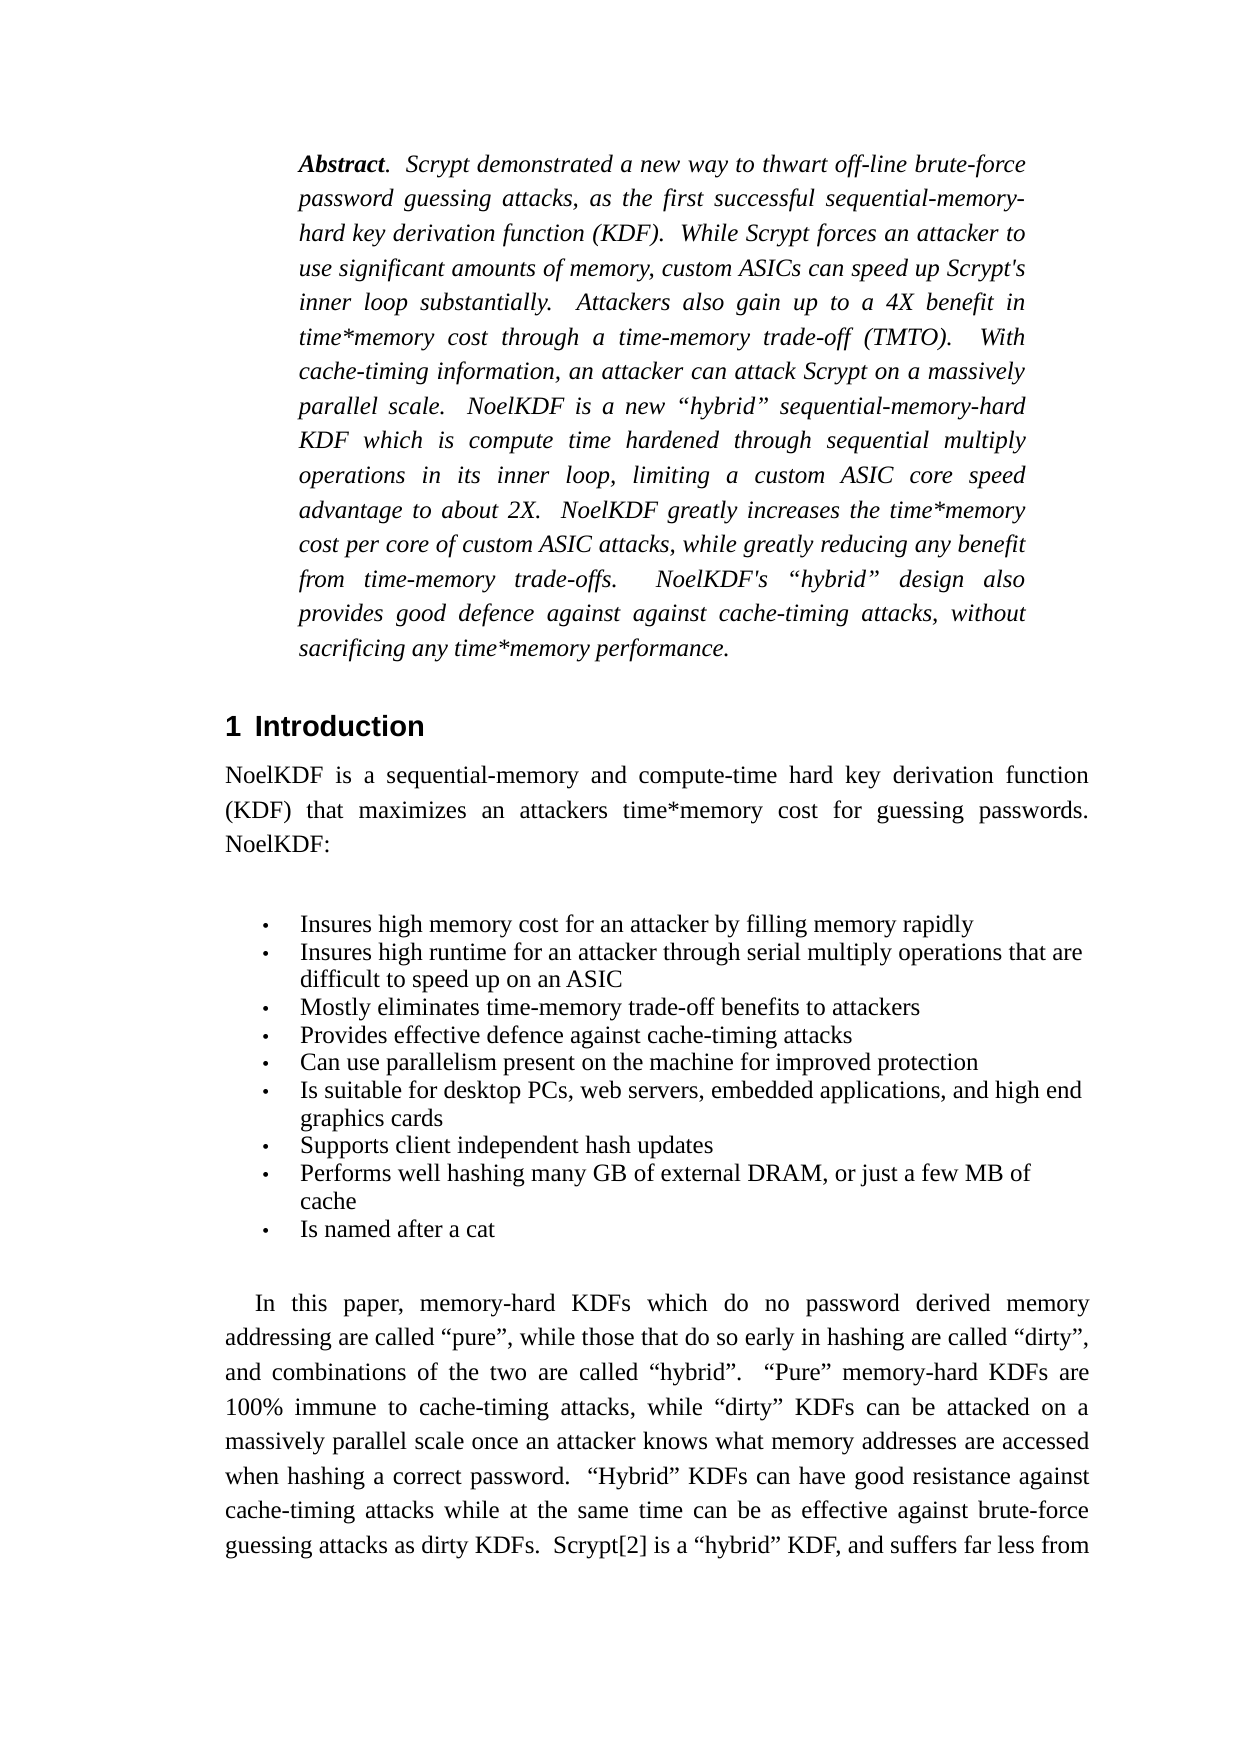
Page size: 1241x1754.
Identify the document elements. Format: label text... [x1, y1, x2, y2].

list Insures high runtime for an attacker through serial multiply operations that are difficult to speed up on an ASIC [262, 938, 1090, 993]
subtitle Introduction [225, 710, 1090, 743]
list Insures high memory cost for an attacker by filling memory rapidly [262, 910, 1090, 938]
list Can use parallelism present on the machine for improved protection [262, 1048, 1090, 1076]
list Supports client independent hash updates [262, 1132, 1090, 1159]
list Performs well hashing many GB of external DRAM, or just a few MB of cache [262, 1159, 1090, 1215]
text NoelKDF is a sequential-memory and compute-time hard key derivation function (KDF) that maximizes an attackers time*memory cost for guessing passwords. NoelKDF: [225, 761, 1090, 858]
list Provides effective defence against cache-timing attacks [262, 1021, 1090, 1048]
list Is suitable for desktop PCs, web servers, embedded applications, and high end graphics cards [262, 1076, 1090, 1132]
list Is named after a cat [262, 1215, 1090, 1242]
list Mostly eliminates time-memory trade-off benefits to attackers [262, 993, 1090, 1021]
text In this paper, memory-hard KDFs which do no password derived memory addressing are called “pure”, while those that do so early in hashing are called “dirty”, and combinations of the two are called “hybrid”. “Pure” memory-hard KDFs are 100% immune to cache-timing attacks, while “dirty” KDFs can be attacked on a massively parallel scale once an attacker knows what memory addresses are accessed when hashing a correct password. “Hybrid” KDFs can have good resistance against cache-timing attacks while at the same time can be as effective against brute-force guessing attacks as dirty KDFs. Scrypt[2] is a “hybrid” KDF, and suffers far less from [225, 1289, 1090, 1559]
text Abstract. Scrypt demonstrated a new way to thwart off-line brute-force password guessing attacks, as the first successful sequential-memory-hard key derivation function (KDF). While Scrypt forces an attacker to use significant amounts of memory, custom ASICs can speed up Scrypt's inner loop substantially. Attackers also gain up to a 4X benefit in time*memory cost through a time-memory trade-off (TMTO). With cache-timing information, an attacker can attack Scrypt on a massively parallel scale. NoelKDF is a new “hybrid” sequential-memory-hard KDF which is compute time hardened through sequential multiply operations in its inner loop, limiting a custom ASIC core speed advantage to about 2X. NoelKDF greatly increases the time*memory cost per core of custom ASIC attacks, while greatly reducing any benefit from time-memory trade-offs. NoelKDF's “hybrid” design also provides good defence against against cache-timing attacks, without sacrificing any time*memory performance. [298, 150, 1028, 662]
